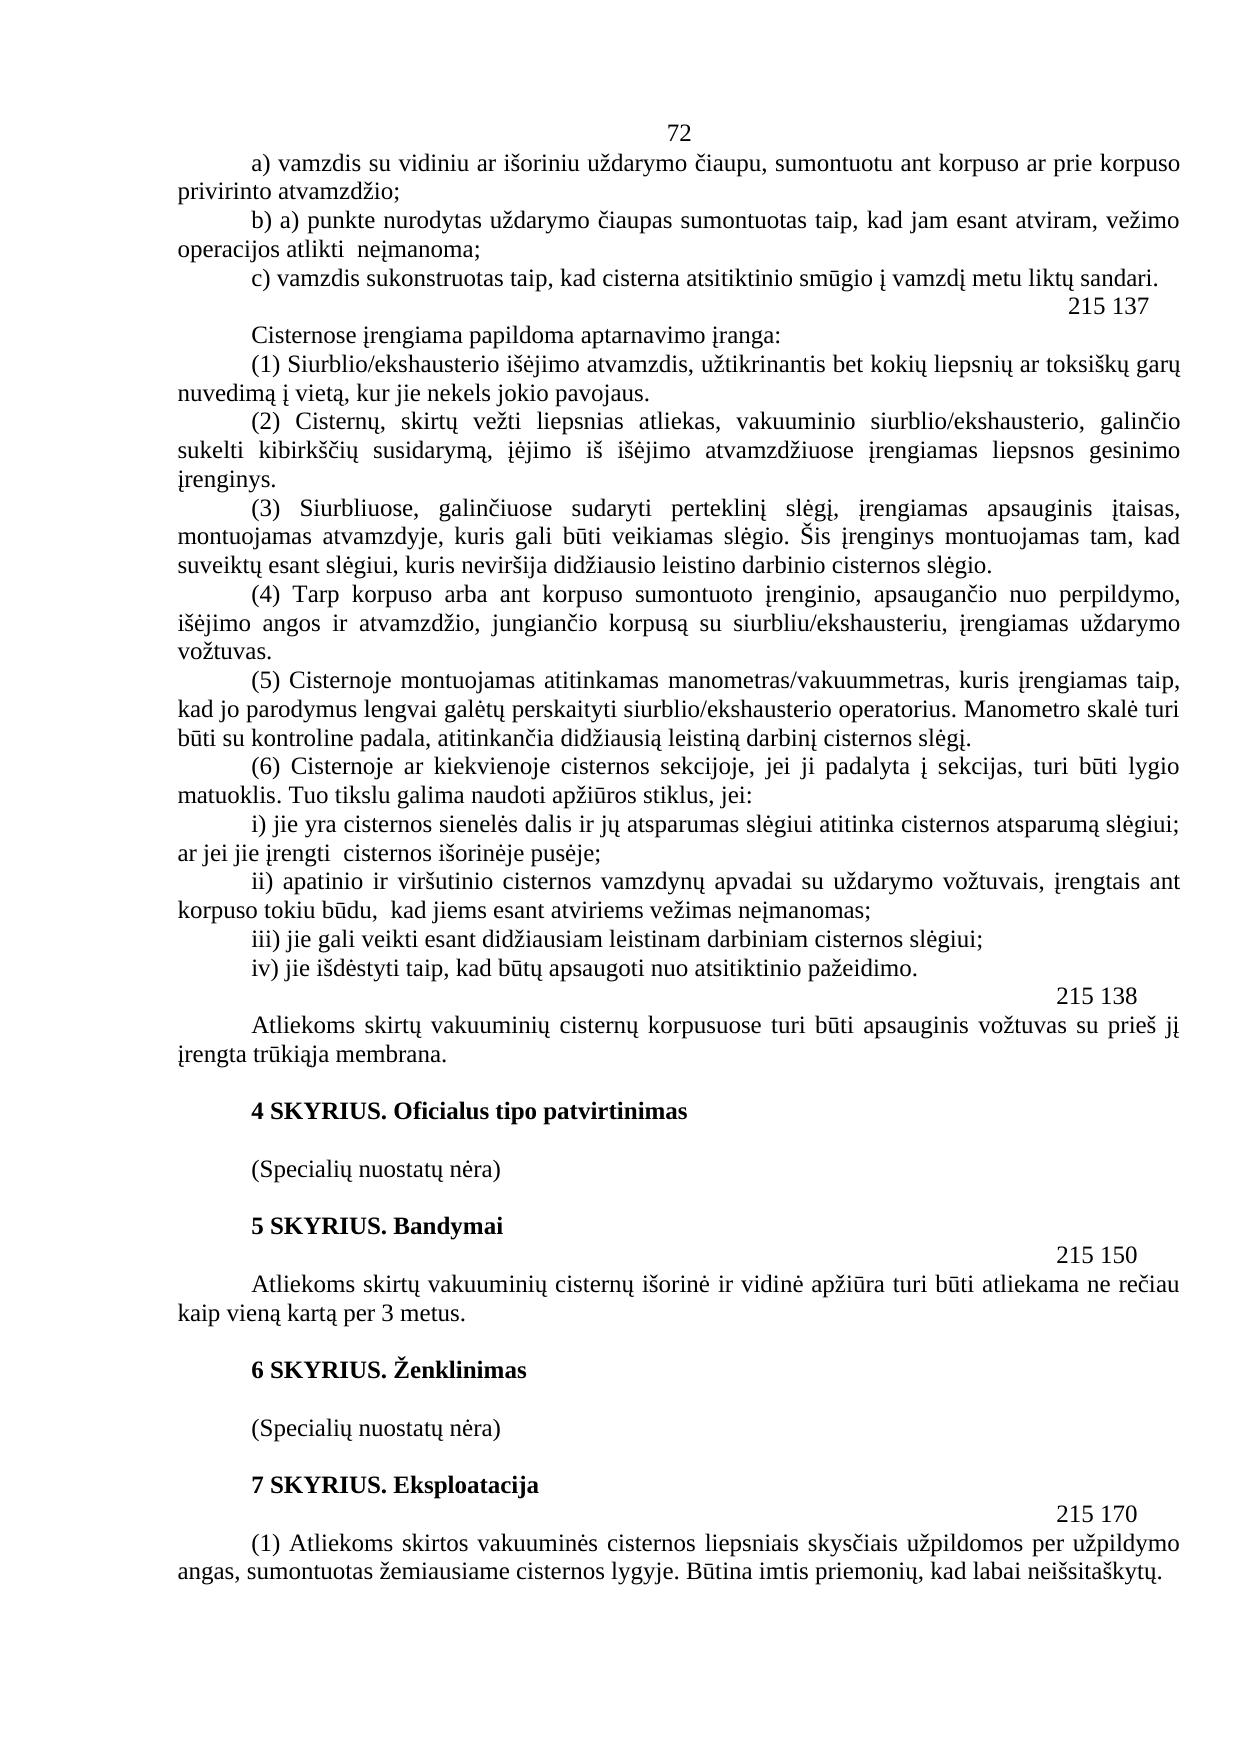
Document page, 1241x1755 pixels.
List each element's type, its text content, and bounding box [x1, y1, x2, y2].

text (4) Tarp korpuso arba ant korpuso sumontuoto įrenginio, apsaugančio nuo perpildymo, išėjimo angos ir atvamzdžio, jungiančio korpusą su siurbliu/ekshausteriu, įrengiamas uždarymo vožtuvas. [177, 579, 1181, 665]
text Cisternose įrengiama papildoma aptarnavimo įranga: [177, 320, 1181, 349]
text i) jie yra cisternos sienelės dalis ir jų atsparumas slėgiui atitinka cisternos atsparumą slėgiui; ar jei jie įrengti cisternos išorinėje pusėje; [177, 809, 1181, 866]
text b) a) punkte nurodytas uždarymo čiaupas sumontuotas taip, kad jam esant atviram, vežimo operacijos atlikti neįmanoma; [177, 205, 1181, 263]
text (1) Atliekoms skirtos vakuuminės cisternos liepsniais skysčiais užpildomos per užpildymo angas, sumontuotas žemiausiame cisternos lygyje. Būtina imtis priemonių, kad labai neišsitaškytų. [177, 1528, 1181, 1585]
text ii) apatinio ir viršutinio cisternos vamzdynų apvadai su uždarymo vožtuvais, įrengtais ant korpuso tokiu būdu, kad jiems esant atviriems vežimas neįmanomas; [177, 866, 1181, 924]
text a) vamzdis su vidiniu ar išoriniu uždarymo čiaupu, sumontuotu ant korpuso ar prie korpuso privirinto atvamzdžio; [177, 148, 1181, 205]
text 6 SKYRIUS. Ženklinimas [177, 1355, 1181, 1384]
text (Specialių nuostatų nėra) [177, 1413, 1181, 1441]
text (1) Siurblio/ekshausterio išėjimo atvamzdis, užtikrinantis bet kokių liepsnių ar toksiškų garų nuvedimą į vietą, kur jie nekels jokio pavojaus. [177, 349, 1181, 406]
text 215 138 [177, 981, 1181, 1010]
text Atliekoms skirtų vakuuminių cisternų korpusuose turi būti apsauginis vožtuvas su prieš jį įrengta trūkiąja membrana. [177, 1010, 1181, 1068]
text 215 150 [177, 1240, 1181, 1269]
text c) vamzdis sukonstruotas taip, kad cisterna atsitiktinio smūgio į vamzdį metu liktų sandari. [177, 263, 1181, 291]
text (5) Cisternoje montuojamas atitinkamas manometras/vakuummetras, kuris įrengiamas taip, kad jo parodymus lengvai galėtų perskaityti siurblio/ekshausterio operatorius. Manometro skalė turi būti su kontroline padala, atitinkančia didžiausią leistiną darbinį cisternos slėgį. [177, 665, 1181, 751]
text 5 SKYRIUS. Bandymai [177, 1211, 1181, 1240]
text (3) Siurbliuose, galinčiuose sudaryti perteklinį slėgį, įrengiamas apsauginis įtaisas, montuojamas atvamzdyje, kuris gali būti veikiamas slėgio. Šis įrenginys montuojamas tam, kad suveiktų esant slėgiui, kuris neviršija didžiausio leistino darbinio cisternos slėgio. [177, 493, 1181, 579]
text 4 SKYRIUS. Oficialus tipo patvirtinimas [177, 1096, 1181, 1125]
text Atliekoms skirtų vakuuminių cisternų išorinė ir vidinė apžiūra turi būti atliekama ne rečiau kaip vieną kartą per 3 metus. [177, 1269, 1181, 1326]
text 7 SKYRIUS. Eksploatacija [177, 1470, 1181, 1499]
text (2) Cisternų, skirtų vežti liepsnias atliekas, vakuuminio siurblio/ekshausterio, galinčio sukelti kibirkščių susidarymą, įėjimo iš išėjimo atvamzdžiuose įrengiamas liepsnos gesinimo įrenginys. [177, 406, 1181, 493]
text 215 137 [177, 291, 1181, 320]
text 215 170 [177, 1499, 1181, 1528]
text iv) jie išdėstyti taip, kad būtų apsaugoti nuo atsitiktinio pažeidimo. [177, 953, 1181, 981]
text iii) jie gali veikti esant didžiausiam leistinam darbiniam cisternos slėgiui; [177, 924, 1181, 953]
text (6) Cisternoje ar kiekvienoje cisternos sekcijoje, jei ji padalyta į sekcijas, turi būti lygio matuoklis. Tuo tikslu galima naudoti apžiūros stiklus, jei: [177, 751, 1181, 809]
text (Specialių nuostatų nėra) [177, 1154, 1181, 1183]
